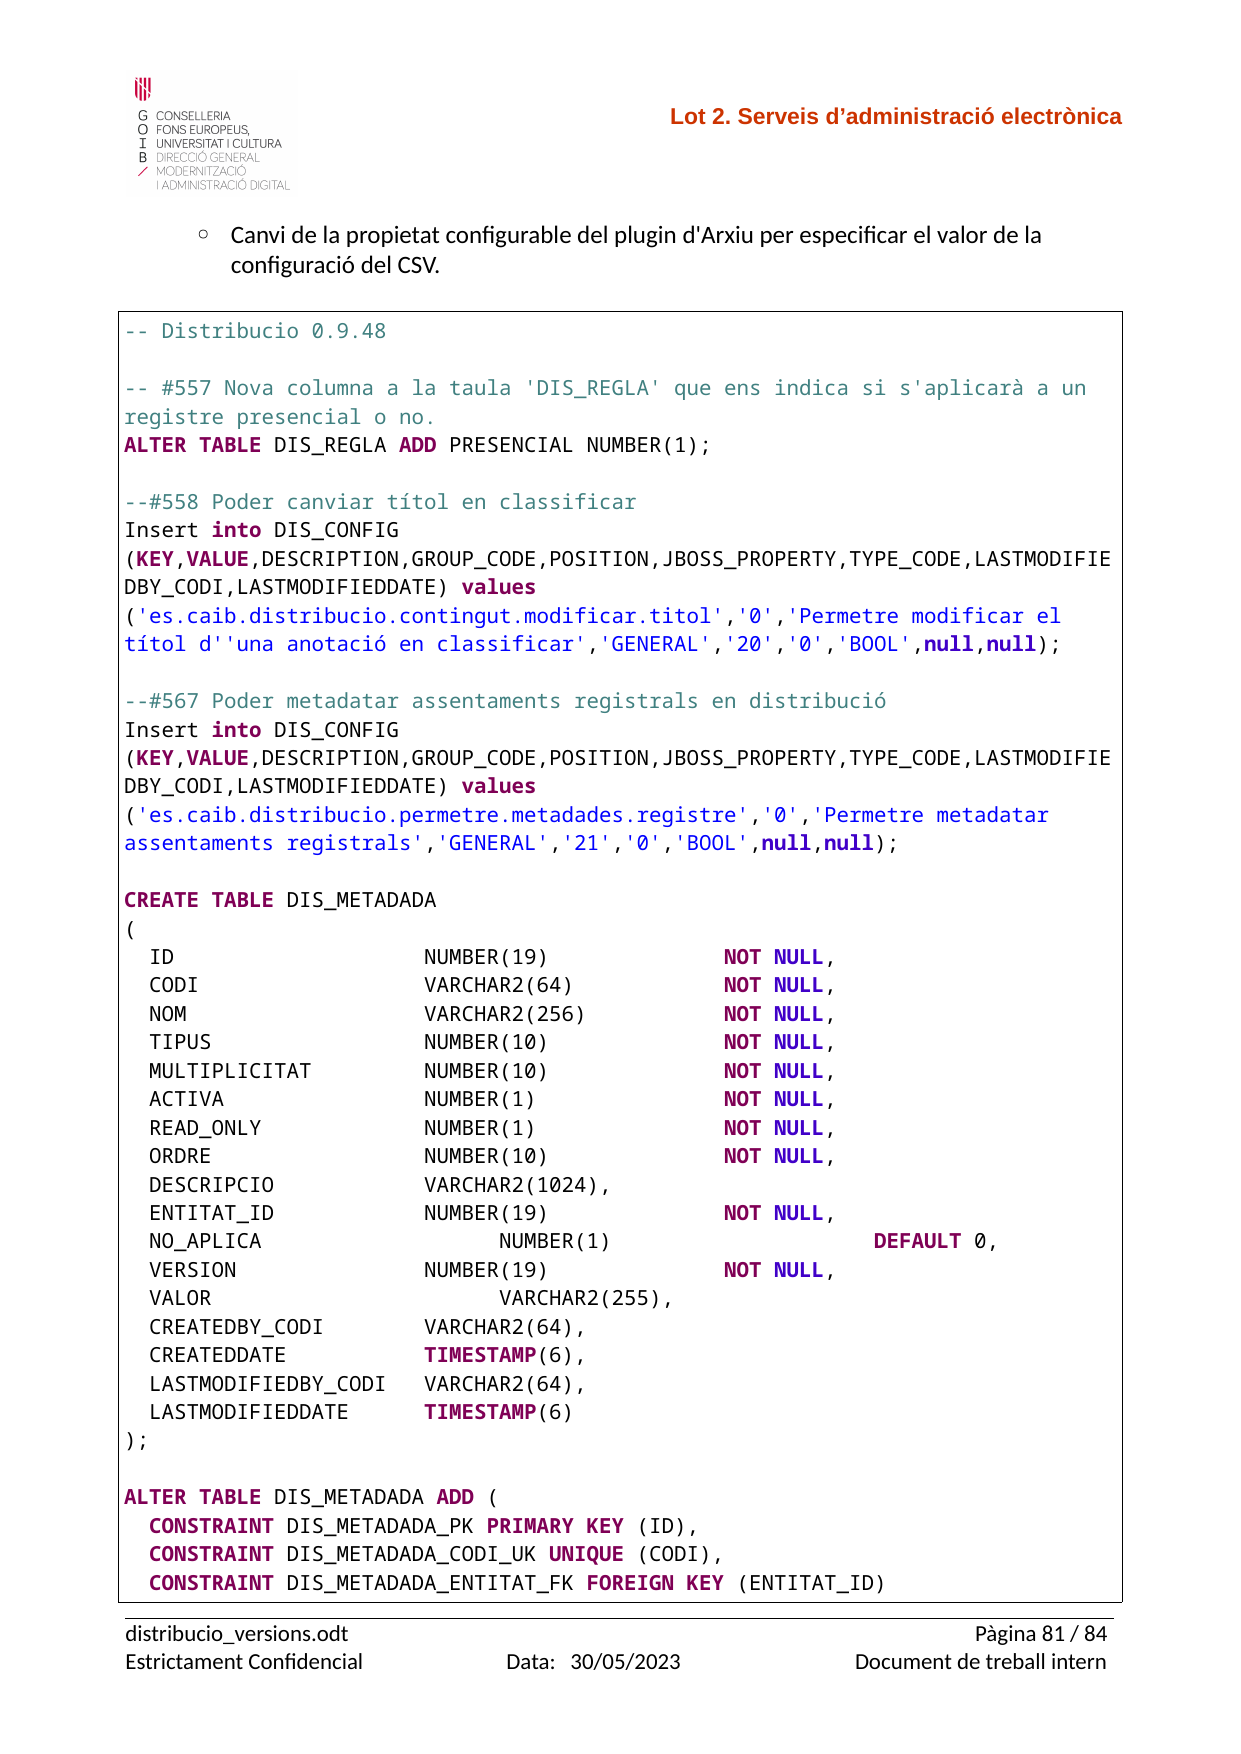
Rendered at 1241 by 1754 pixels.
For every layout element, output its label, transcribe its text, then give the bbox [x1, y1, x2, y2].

list Canvi de la propietat configurable del plugin d'Arxiu per especificar el valor de la configuració del CSV. [193, 219, 1122, 280]
table_header -- Distribucio 0.9.48 -- #557 Nova columna a la taula 'DIS_REGLA' que ens indica si s'aplicarà a un registre presencial o no. ALTER TABLE DIS_REGLA ADD PRESENCIAL NUMBER(1); --#558 Poder canviar títol en classificar Insert into DIS_CONFIG (KEY,VALUE,DESCRIPTION,GROUP_CODE,POSITION,JBOSS_PROPERTY,TYPE_CODE,LASTMODIFIEDBY_CODI,LASTMODIFIEDDATE) values ('es.caib.distribucio.contingut.modificar.titol','0','Permetre modificar el títol d''una anotació en classificar','GENERAL','20','0','BOOL',null,null); --#567 Poder metadatar assentaments registrals en distribució Insert into DIS_CONFIG (KEY,VALUE,DESCRIPTION,GROUP_CODE,POSITION,JBOSS_PROPERTY,TYPE_CODE,LASTMODIFIEDBY_CODI,LASTMODIFIEDDATE) values ('es.caib.distribucio.permetre.metadades.registre','0','Permetre metadatar assentaments registrals','GENERAL','21','0','BOOL',null,null); CREATE TABLE DIS_METADADA ( ID NUMBER(19) NOT NULL, CODI VARCHAR2(64) NOT NULL, NOM VARCHAR2(256) NOT NULL, TIPUS NUMBER(10) NOT NULL, MULTIPLICITAT NUMBER(10) NOT NULL, ACTIVA NUMBER(1) NOT NULL, READ_ONLY NUMBER(1) NOT NULL, ORDRE NUMBER(10) NOT NULL, DESCRIPCIO VARCHAR2(1024), ENTITAT_ID NUMBER(19) NOT NULL, NO_APLICA NUMBER(1) DEFAULT 0, VERSION NUMBER(19) NOT NULL, VALOR VARCHAR2(255), CREATEDBY_CODI VARCHAR2(64), CREATEDDATE TIMESTAMP(6), LASTMODIFIEDBY_CODI VARCHAR2(64), LASTMODIFIEDDATE TIMESTAMP(6) ); ALTER TABLE DIS_METADADA ADD ( CONSTRAINT DIS_METADADA_PK PRIMARY KEY (ID), CONSTRAINT DIS_METADADA_CODI_UK UNIQUE (CODI), CONSTRAINT DIS_METADADA_ENTITAT_FK FOREIGN KEY (ENTITAT_ID) [119, 312, 1122, 1602]
picture [126, 70, 299, 197]
